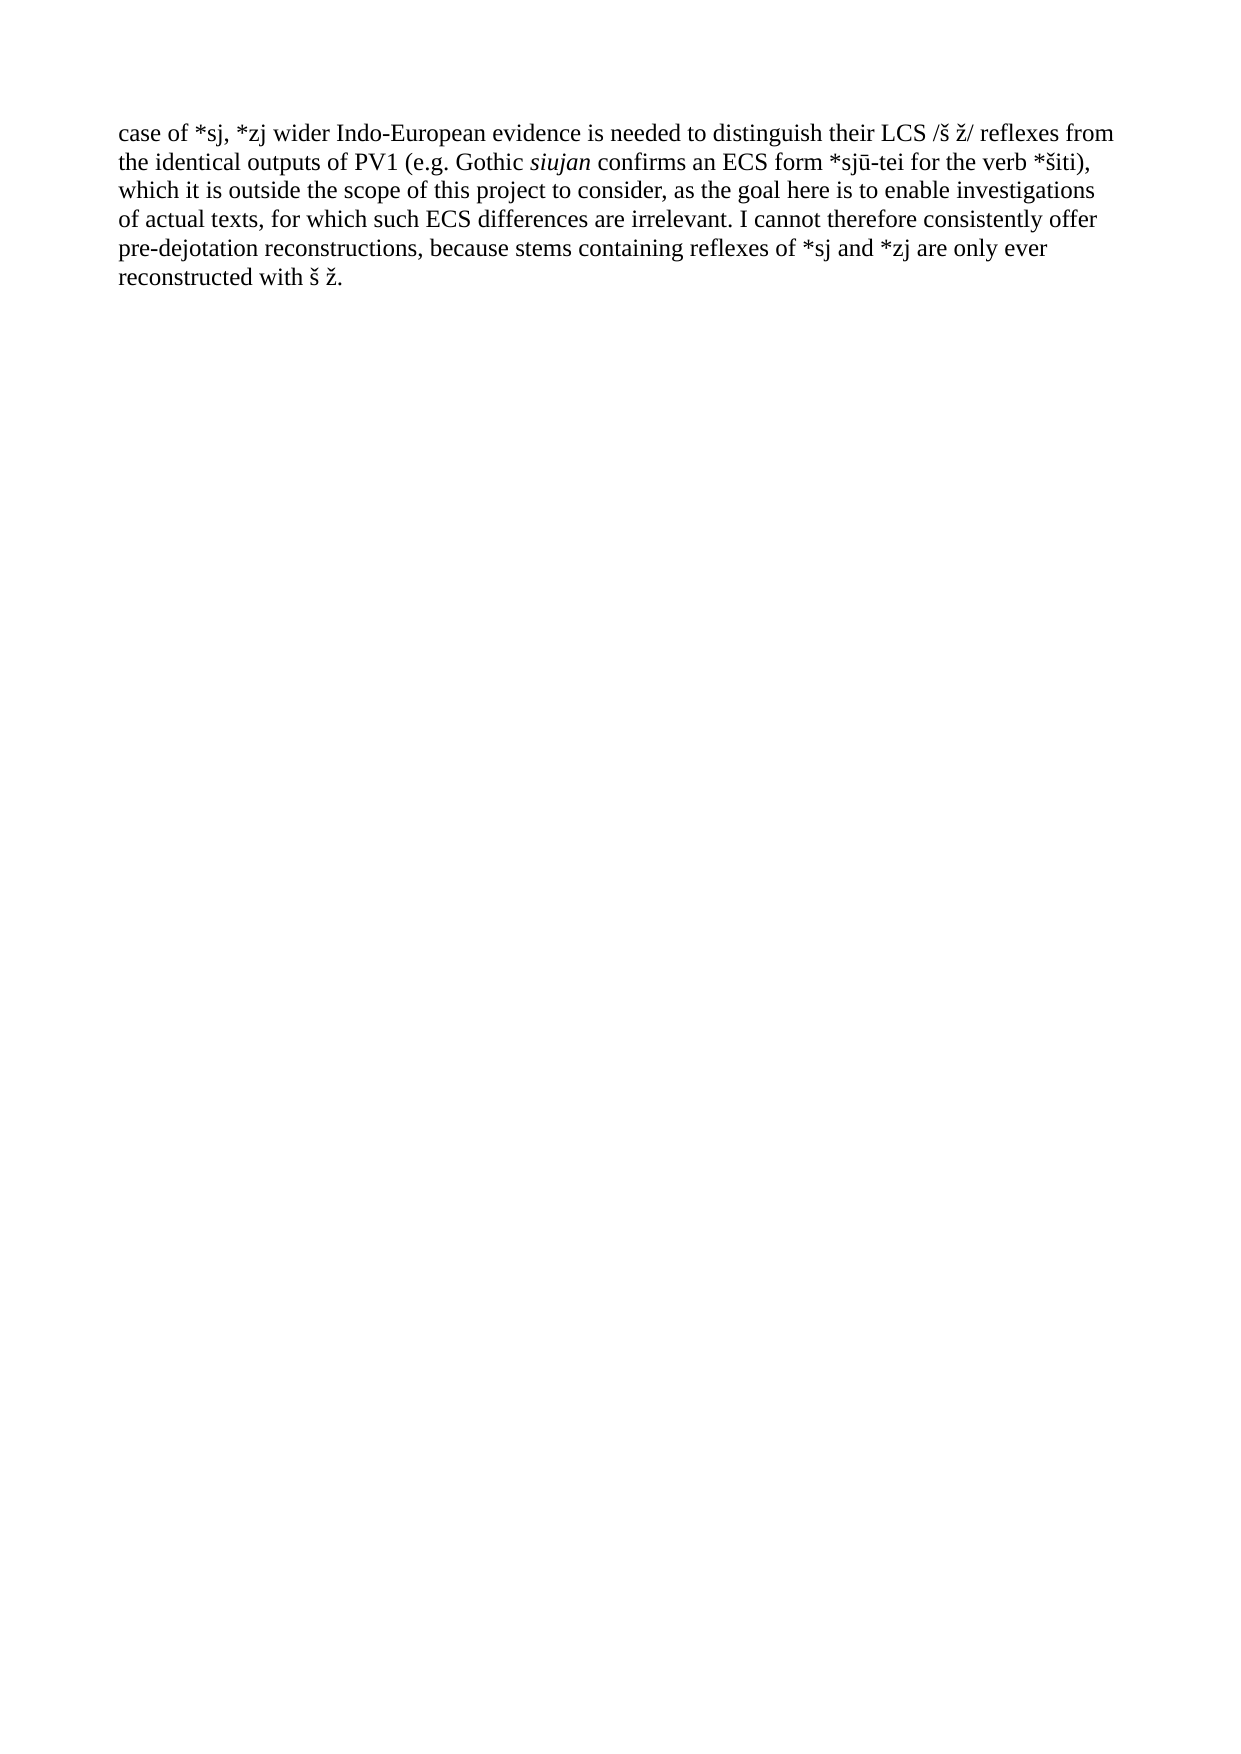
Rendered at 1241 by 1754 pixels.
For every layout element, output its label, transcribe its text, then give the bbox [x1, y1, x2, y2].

text case of *sj, *zj wider Indo-European evidence is needed to distinguish their LCS /š ž/ reflexes from the identical outputs of PV1 (e.g. Gothic siujan confirms an ECS form *sjū-tei for the verb *šiti), which it is outside the scope of this project to consider, as the goal here is to enable investigations of actual texts, for which such ECS differences are irrelevant. I cannot therefore consistently offer pre-dejotation reconstructions, because stems containing reflexes of *sj and *zj are only ever reconstructed with š ž. [118, 118, 1122, 291]
